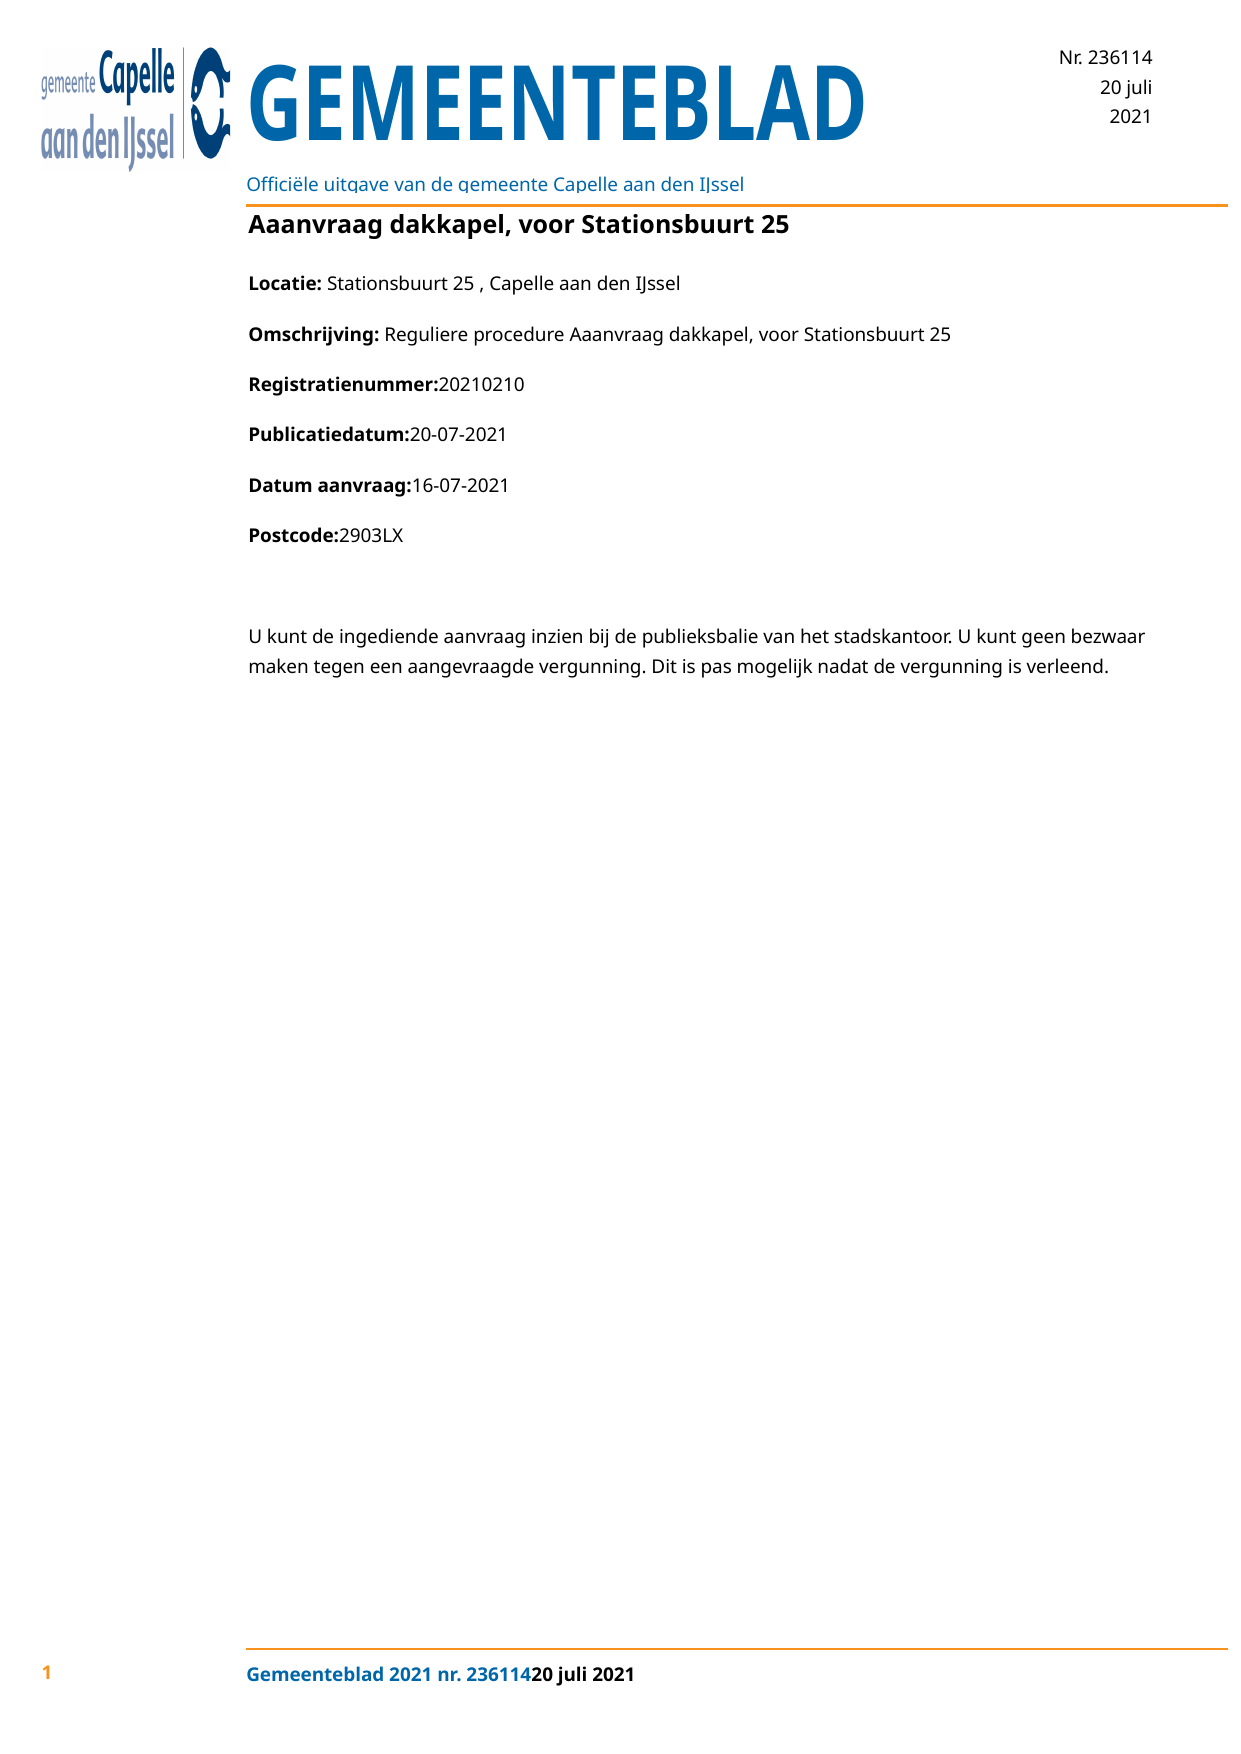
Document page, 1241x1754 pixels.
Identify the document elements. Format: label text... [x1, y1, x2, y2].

text Datum aanvraag:16-07-2021 [248, 472, 1152, 498]
text Aaanvraag dakkapel, voor Stationsbuurt 25 [248, 207, 1152, 241]
text Postcode:2903LX [248, 522, 1152, 548]
picture [41, 47, 231, 172]
text Registratienummer:20210210 [248, 371, 1152, 397]
text Locatie: Stationsbuurt 25 , Capelle aan den IJssel [248, 270, 1152, 296]
text U kunt de ingediende aanvraag inzien bij de publieksbalie van het stadskantoor. U kunt geen bezwaar maken tegen een aangevraagde vergunning. Dit is pas mogelijk nadat de vergunning is verleend. [248, 623, 1152, 678]
text Omschrijving: Reguliere procedure Aaanvraag dakkapel, voor Stationsbuurt 25 [248, 321, 1152, 346]
text Publicatiedatum:20-07-2021 [248, 422, 1152, 447]
